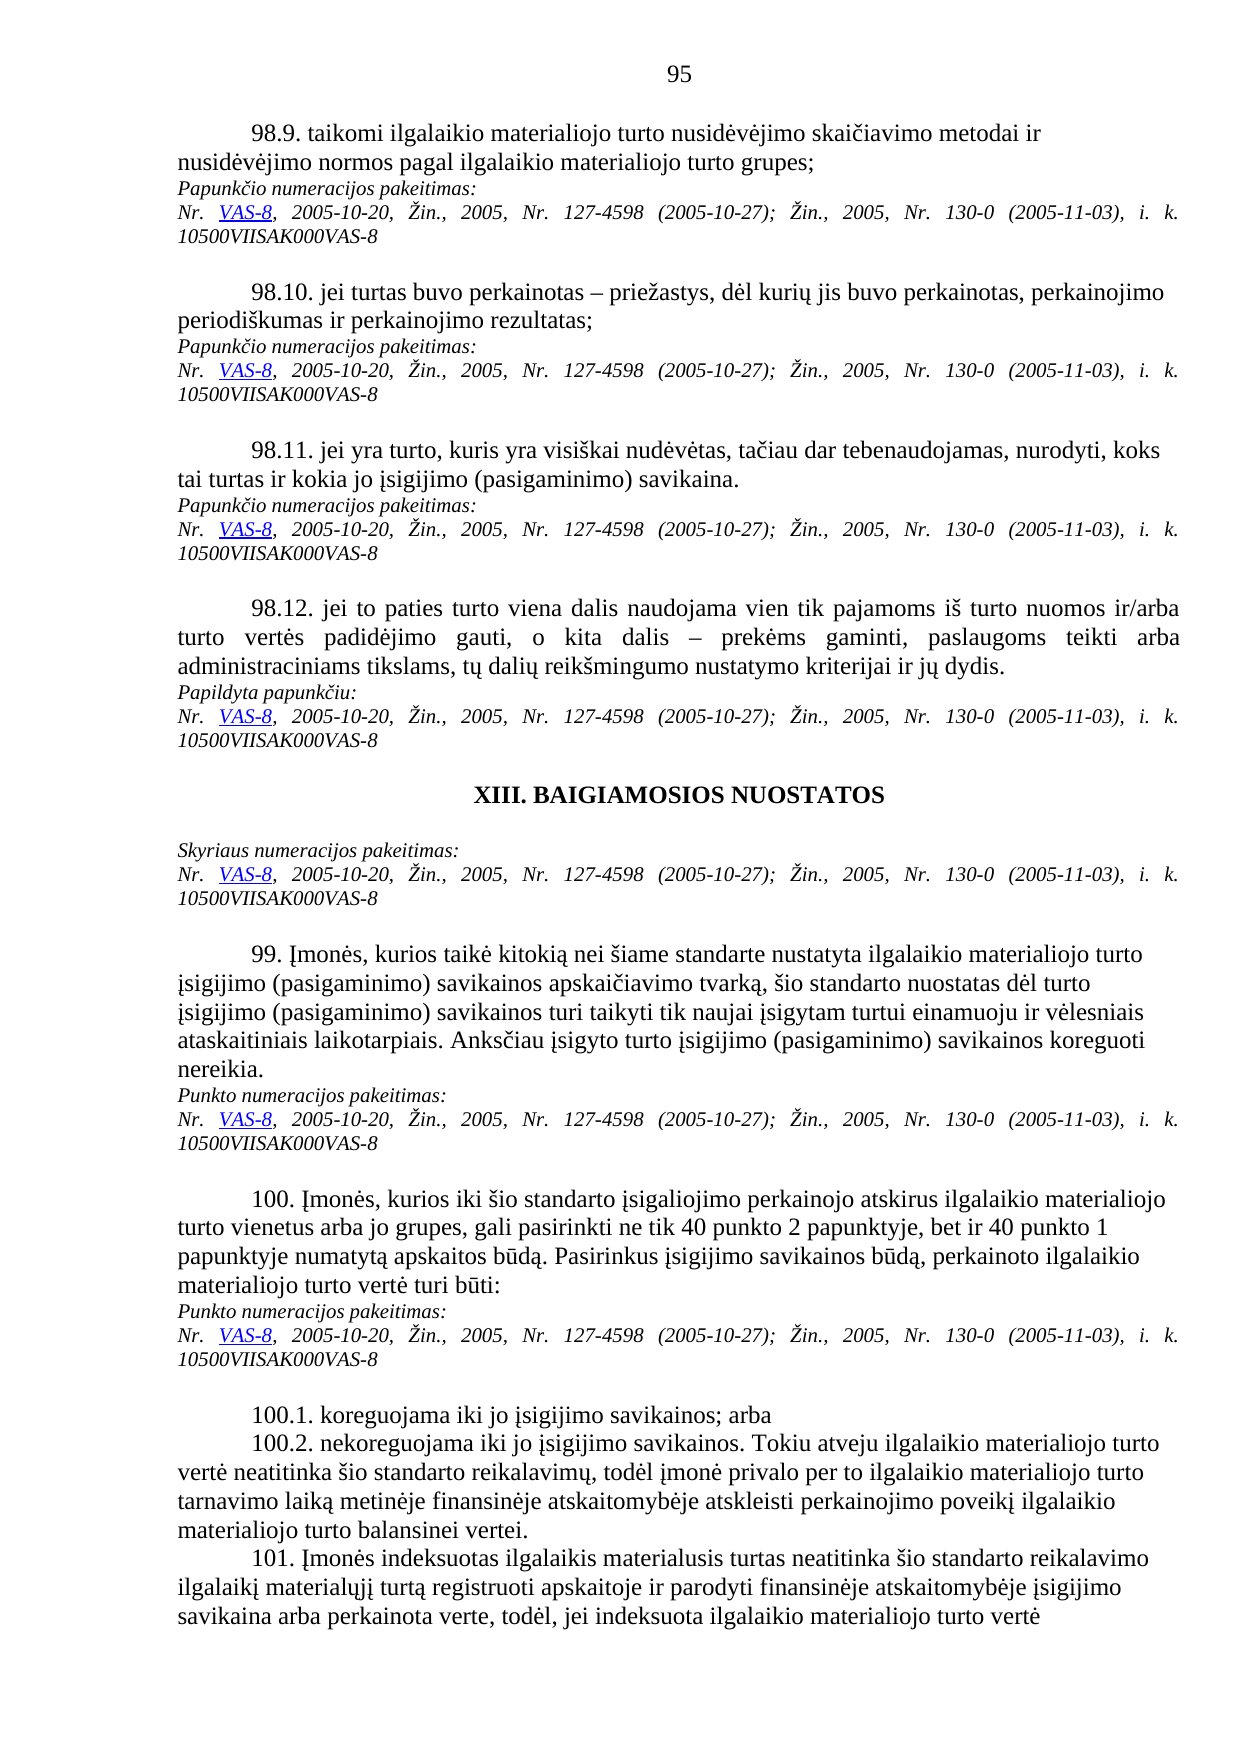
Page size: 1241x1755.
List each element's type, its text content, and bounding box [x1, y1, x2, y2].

text Papunkčio numeracijos pakeitimas: [177, 334, 1181, 358]
text Papunkčio numeracijos pakeitimas: [177, 492, 1181, 517]
text 98.12. jei to paties turto viena dalis naudojama vien tik pajamoms iš turto nuomos ir/arba turto vertės padidėjimo gauti, o kita dalis – prekėms gaminti, paslaugoms teikti arba administraciniams tikslams, tų dalių reikšmingumo nustatymo kriterijai ir jų dydis. [177, 593, 1181, 680]
text Skyriaus numeracijos pakeitimas: [177, 838, 1181, 862]
text Punkto numeracijos pakeitimas: [177, 1083, 1181, 1107]
text 100. Įmonės, kurios iki šio standarto įsigaliojimo perkainojo atskirus ilgalaikio materialiojo turto vienetus arba jo grupes, gali pasirinkti ne tik 40 punkto 2 papunktyje, bet ir 40 punkto 1 papunktyje numatytą apskaitos būdą. Pasirinkus įsigijimo savikainos būdą, perkainoto ilgalaikio materialiojo turto vertė turi būti: [177, 1184, 1181, 1299]
text 100.2. nekoreguojama iki jo įsigijimo savikainos. Tokiu atveju ilgalaikio materialiojo turto vertė neatitinka šio standarto reikalavimų, todėl įmonė privalo per to ilgalaikio materialiojo turto tarnavimo laiką metinėje finansinėje atskaitomybėje atskleisti perkainojimo poveikį ilgalaikio materialiojo turto balansinei vertei. [177, 1428, 1181, 1543]
text Papunkčio numeracijos pakeitimas: [177, 176, 1181, 200]
text 98.10. jei turtas buvo perkainotas – priežastys, dėl kurių jis buvo perkainotas, perkainojimo periodiškumas ir perkainojimo rezultatas; [177, 277, 1181, 334]
text Nr. VAS-8, 2005-10-20, Žin., 2005, Nr. 127-4598 (2005-10-27); Žin., 2005, Nr. 130-0 (2005-11-03), i. k. 10500VIISAK000VAS-8 [177, 517, 1181, 565]
text Nr. VAS-8, 2005-10-20, Žin., 2005, Nr. 127-4598 (2005-10-27); Žin., 2005, Nr. 130-0 (2005-11-03), i. k. 10500VIISAK000VAS-8 [177, 704, 1181, 752]
text 100.1. koreguojama iki jo įsigijimo savikainos; arba [177, 1400, 1181, 1428]
text Nr. VAS-8, 2005-10-20, Žin., 2005, Nr. 127-4598 (2005-10-27); Žin., 2005, Nr. 130-0 (2005-11-03), i. k. 10500VIISAK000VAS-8 [177, 862, 1181, 910]
text Nr. VAS-8, 2005-10-20, Žin., 2005, Nr. 127-4598 (2005-10-27); Žin., 2005, Nr. 130-0 (2005-11-03), i. k. 10500VIISAK000VAS-8 [177, 200, 1181, 248]
text Nr. VAS-8, 2005-10-20, Žin., 2005, Nr. 127-4598 (2005-10-27); Žin., 2005, Nr. 130-0 (2005-11-03), i. k. 10500VIISAK000VAS-8 [177, 1323, 1181, 1371]
text Punkto numeracijos pakeitimas: [177, 1299, 1181, 1323]
text 99. Įmonės, kurios taikė kitokią nei šiame standarte nustatyta ilgalaikio materialiojo turto įsigijimo (pasigaminimo) savikainos apskaičiavimo tvarką, šio standarto nuostatas dėl turto įsigijimo (pasigaminimo) savikainos turi taikyti tik naujai įsigytam turtui einamuoju ir vėlesniais ataskaitiniais laikotarpiais. Anksčiau įsigyto turto įsigijimo (pasigaminimo) savikainos koreguoti nereikia. [177, 939, 1181, 1083]
text 98.9. taikomi ilgalaikio materialiojo turto nusidėvėjimo skaičiavimo metodai ir nusidėvėjimo normos pagal ilgalaikio materialiojo turto grupes; [177, 118, 1181, 176]
text Nr. VAS-8, 2005-10-20, Žin., 2005, Nr. 127-4598 (2005-10-27); Žin., 2005, Nr. 130-0 (2005-11-03), i. k. 10500VIISAK000VAS-8 [177, 358, 1181, 406]
text XIII. BAIGIAMOSIOS NUOSTATOS [177, 781, 1181, 809]
text Nr. VAS-8, 2005-10-20, Žin., 2005, Nr. 127-4598 (2005-10-27); Žin., 2005, Nr. 130-0 (2005-11-03), i. k. 10500VIISAK000VAS-8 [177, 1107, 1181, 1155]
text 101. Įmonės indeksuotas ilgalaikis materialusis turtas neatitinka šio standarto reikalavimo ilgalaikį materialųjį turtą registruoti apskaitoje ir parodyti finansinėje atskaitomybėje įsigijimo savikaina arba perkainota verte, todėl, jei indeksuota ilgalaikio materialiojo turto vertė [177, 1543, 1181, 1630]
text 98.11. jei yra turto, kuris yra visiškai nudėvėtas, tačiau dar tebenaudojamas, nurodyti, koks tai turtas ir kokia jo įsigijimo (pasigaminimo) savikaina. [177, 435, 1181, 492]
text Papildyta papunkčiu: [177, 680, 1181, 704]
